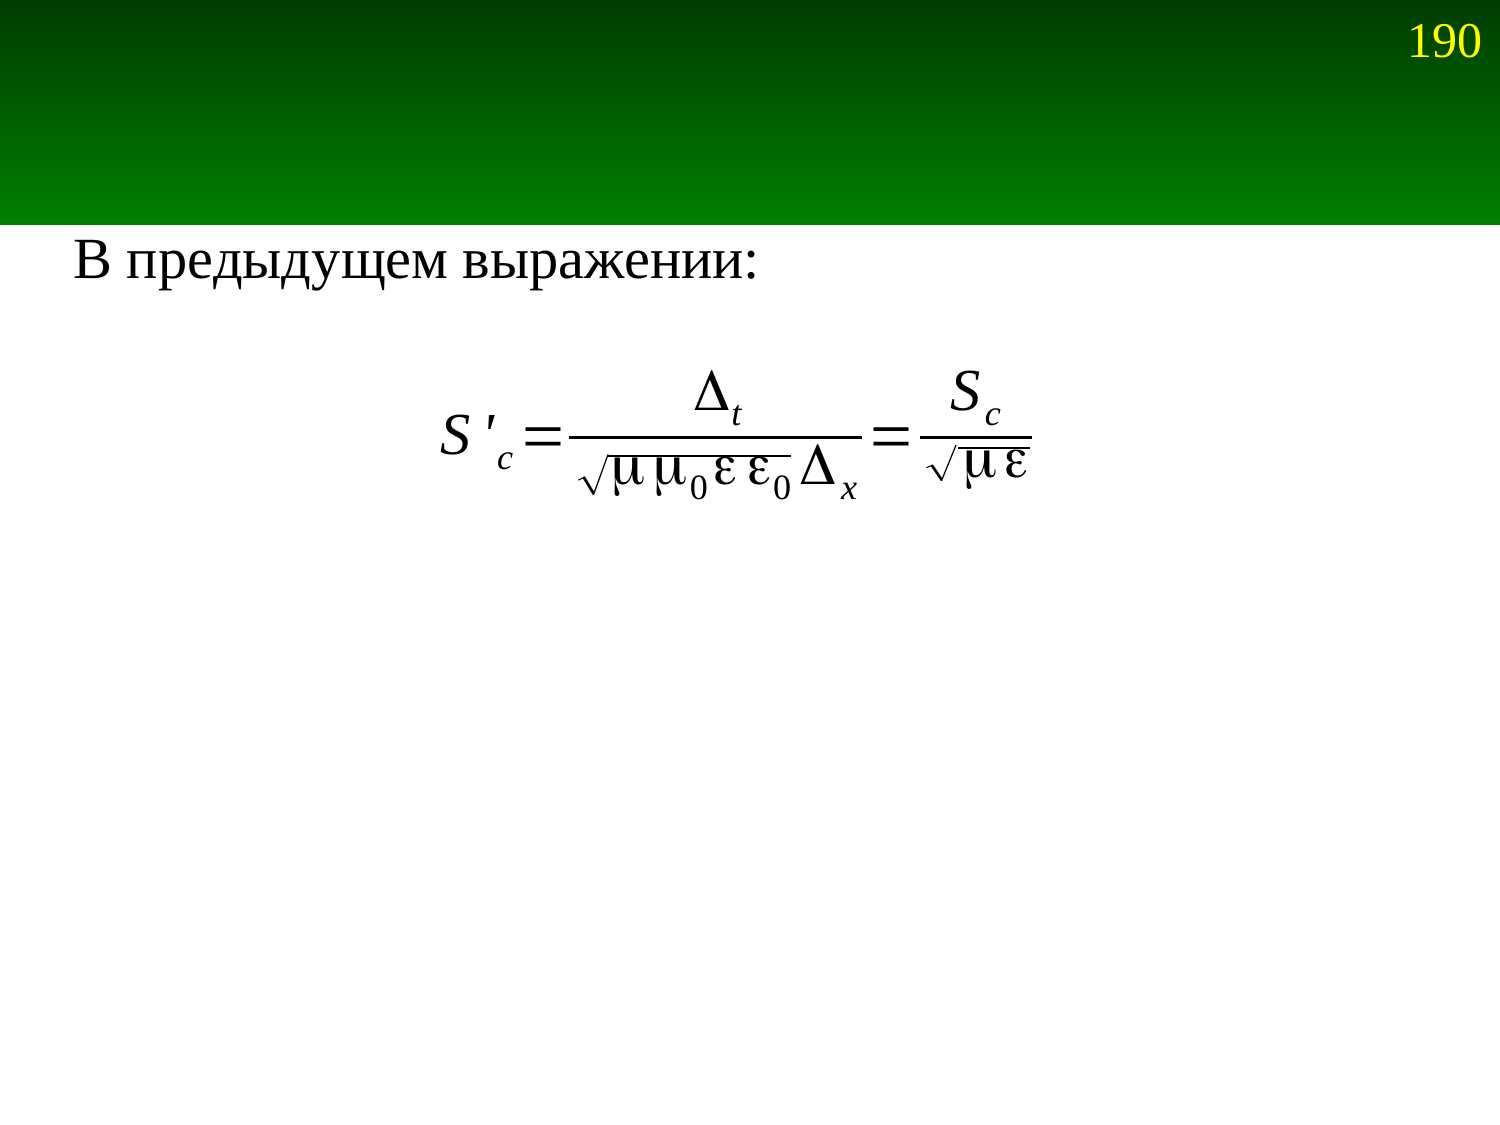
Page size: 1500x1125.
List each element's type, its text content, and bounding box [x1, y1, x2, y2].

text_box В предыдущем выражении: [59, 212, 1441, 384]
chart [425, 357, 1051, 508]
